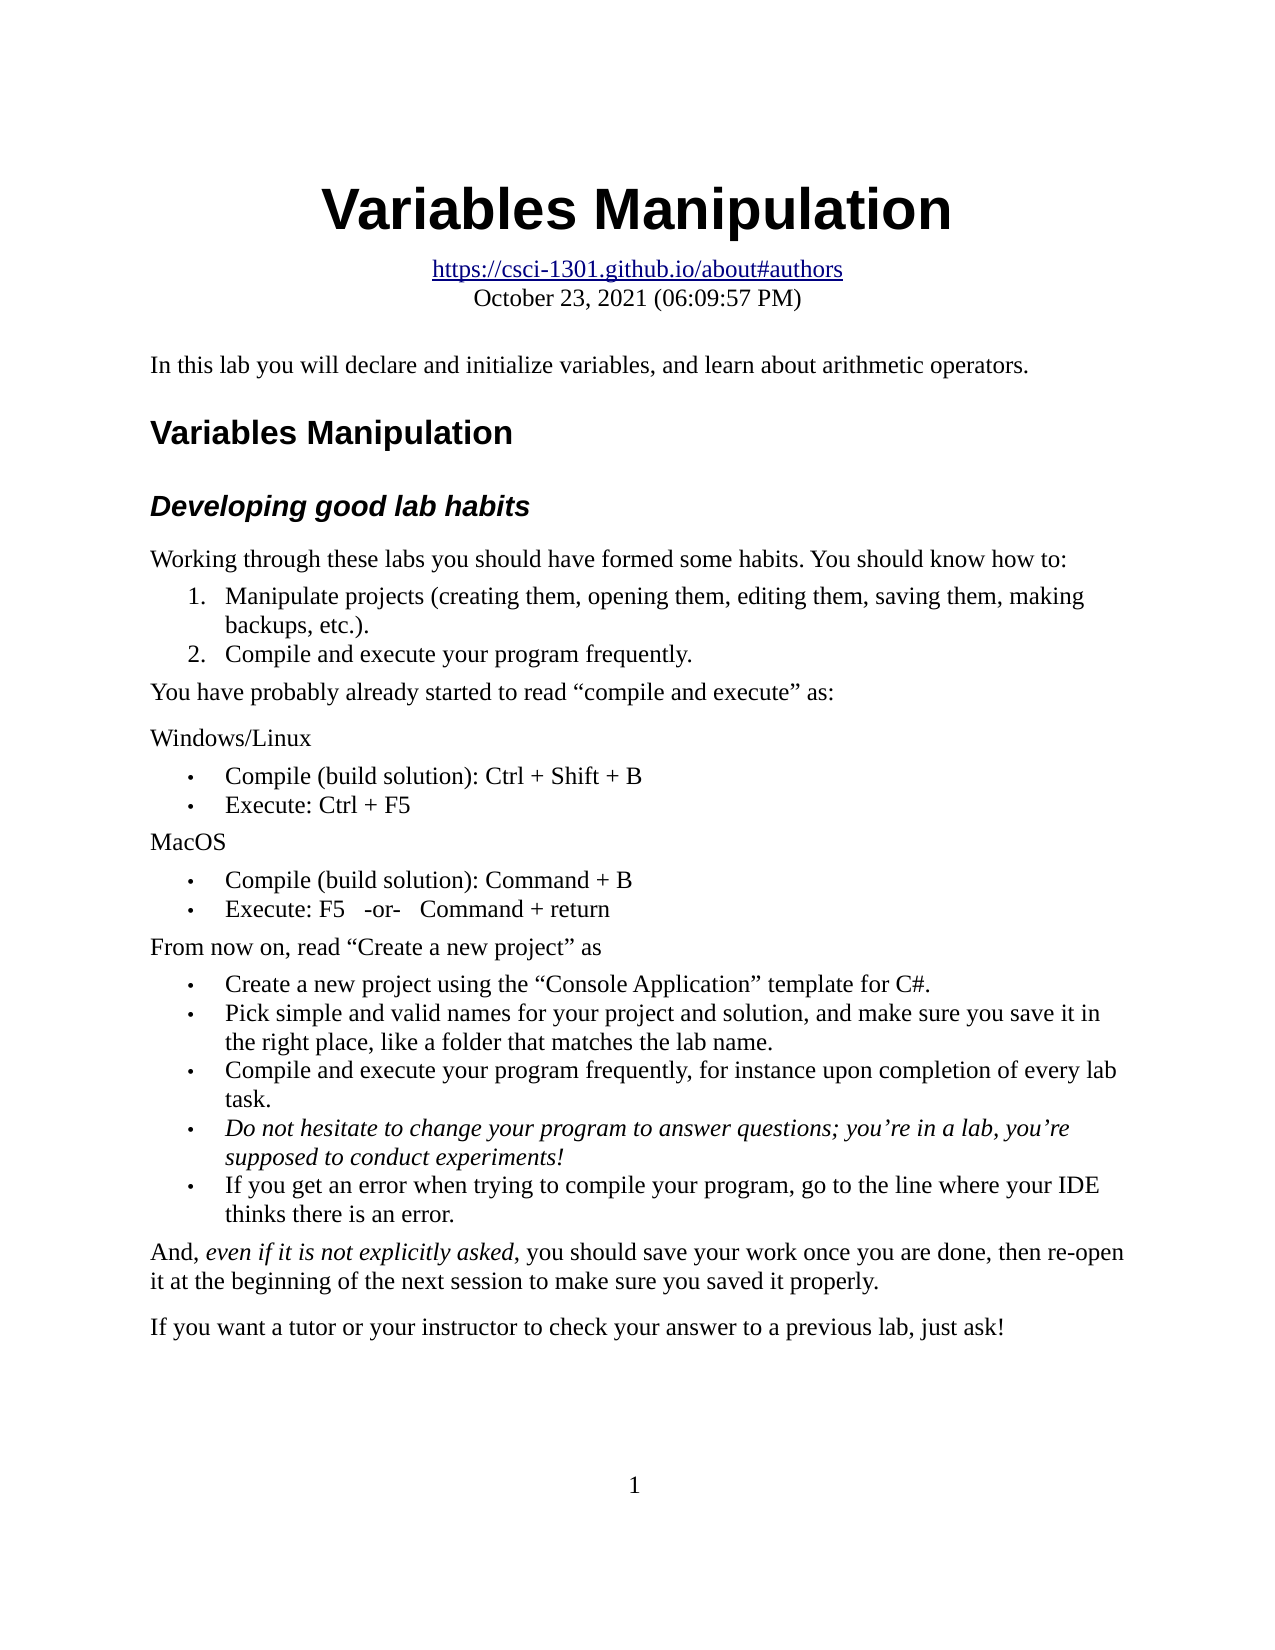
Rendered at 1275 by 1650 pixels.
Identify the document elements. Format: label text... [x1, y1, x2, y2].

text From now on, read “Create a new project” as [150, 932, 1125, 960]
list Compile and execute your program frequently, for instance upon completion of every lab task. [187, 1056, 1125, 1113]
list If you get an error when trying to compile your program, go to the line where your IDE thinks there is an error. [187, 1171, 1125, 1228]
list Compile (build solution): Ctrl + Shift + B [187, 761, 1125, 790]
text In this lab you will declare and initialize variables, and learn about arithmetic operators. [150, 350, 1125, 378]
text https://csci-1301.github.io/about#authors [150, 254, 1125, 283]
list Execute: Ctrl + F5 [187, 790, 1125, 818]
list Manipulate projects (creating them, opening them, editing them, saving them, making backups, etc.). [187, 581, 1125, 639]
text MacOS [150, 827, 1125, 856]
text October 23, 2021 (06:09:57 PM) [150, 283, 1125, 312]
list Compile and execute your program frequently. [187, 639, 1125, 668]
subtitle Developing good lab habits [150, 489, 1125, 522]
text You have probably already started to read “compile and execute” as: [150, 677, 1125, 705]
text If you want a tutor or your instructor to check your answer to a previous lab, just ask! [150, 1312, 1125, 1341]
list Pick simple and valid names for your project and solution, and make sure you save it in the right place, like a folder that matches the lab name. [187, 998, 1125, 1056]
text And, even if it is not explicitly asked, you should save your work once you are done, then re-open it at the beginning of the next session to make sure you saved it properly. [150, 1237, 1125, 1294]
list Compile (build solution): Command + B [187, 865, 1125, 894]
list Create a new project using the “Console Application” template for C#. [187, 969, 1125, 998]
text Windows/Linux [150, 723, 1125, 752]
list Execute: F5 -or- Command + return [187, 894, 1125, 923]
subtitle Variables Manipulation [150, 412, 1125, 451]
title Variables Manipulation [150, 175, 1125, 242]
text Working through these labs you should have formed some habits. You should know how to: [150, 544, 1125, 572]
list Do not hesitate to change your program to answer questions; you’re in a lab, you’re supposed to conduct experiments! [187, 1113, 1125, 1171]
